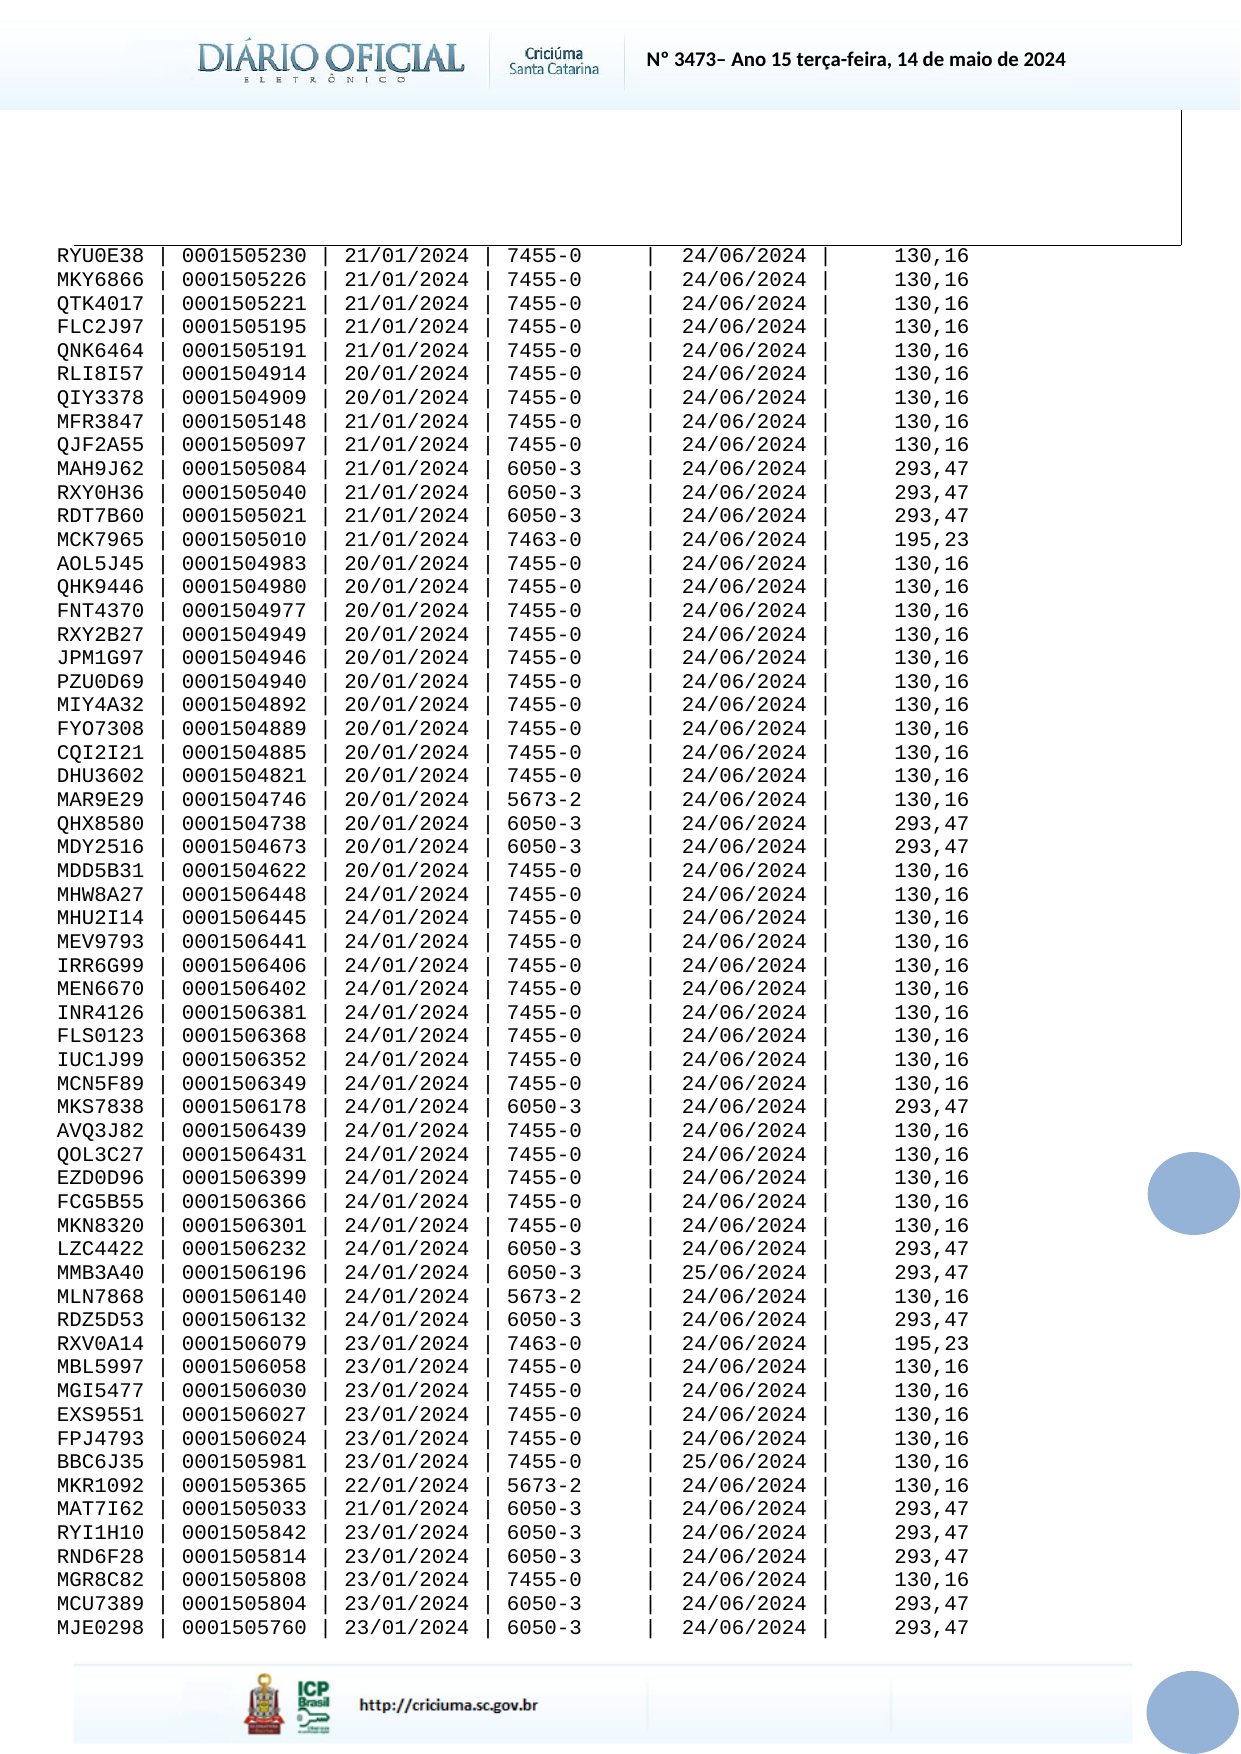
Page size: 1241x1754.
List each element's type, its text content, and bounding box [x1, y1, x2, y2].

text FPJ4793 | 0001506024 | 23/01/2024 | 7455-0 | 24/06/2024 | 130,16 [44, 1427, 1181, 1451]
text QHX8580 | 0001504738 | 20/01/2024 | 6050-3 | 24/06/2024 | 293,47 [44, 813, 1181, 836]
text RND6F28 | 0001505814 | 23/01/2024 | 6050-3 | 24/06/2024 | 293,47 [44, 1546, 1181, 1569]
text MCN5F89 | 0001506349 | 24/01/2024 | 7455-0 | 24/06/2024 | 130,16 [44, 1073, 1181, 1096]
text QTK4017 | 0001505221 | 21/01/2024 | 7455-0 | 24/06/2024 | 130,16 [44, 292, 1181, 316]
text MKN8320 | 0001506301 | 24/01/2024 | 7455-0 | 24/06/2024 | 130,16 [44, 1215, 1181, 1238]
text IUC1J99 | 0001506352 | 24/01/2024 | 7455-0 | 24/06/2024 | 130,16 [44, 1049, 1181, 1073]
text MCK7965 | 0001505010 | 21/01/2024 | 7463-0 | 24/06/2024 | 195,23 [44, 529, 1181, 553]
text MHU2I14 | 0001506445 | 24/01/2024 | 7455-0 | 24/06/2024 | 130,16 [44, 907, 1181, 931]
text MBL5997 | 0001506058 | 23/01/2024 | 7455-0 | 24/06/2024 | 130,16 [44, 1357, 1181, 1380]
text MEV9793 | 0001506441 | 24/01/2024 | 7455-0 | 24/06/2024 | 130,16 [44, 931, 1181, 954]
text RXY2B27 | 0001504949 | 20/01/2024 | 7455-0 | 24/06/2024 | 130,16 [44, 623, 1181, 647]
text RXV0A14 | 0001506079 | 23/01/2024 | 7463-0 | 24/06/2024 | 195,23 [44, 1333, 1181, 1357]
text QOL3C27 | 0001506431 | 24/01/2024 | 7455-0 | 24/06/2024 | 130,16 [44, 1144, 1181, 1167]
text MIY4A32 | 0001504892 | 20/01/2024 | 7455-0 | 24/06/2024 | 130,16 [44, 694, 1181, 718]
text IRR6G99 | 0001506406 | 24/01/2024 | 7455-0 | 24/06/2024 | 130,16 [44, 954, 1181, 978]
text MKR1092 | 0001505365 | 22/01/2024 | 5673-2 | 24/06/2024 | 130,16 [44, 1475, 1181, 1498]
text FYO7308 | 0001504889 | 20/01/2024 | 7455-0 | 24/06/2024 | 130,16 [44, 718, 1181, 742]
text RDT7B60 | 0001505021 | 21/01/2024 | 6050-3 | 24/06/2024 | 293,47 [44, 505, 1181, 529]
text MDY2516 | 0001504673 | 20/01/2024 | 6050-3 | 24/06/2024 | 293,47 [44, 836, 1181, 860]
text CQI2I21 | 0001504885 | 20/01/2024 | 7455-0 | 24/06/2024 | 130,16 [44, 742, 1181, 765]
text MJE0298 | 0001505760 | 23/01/2024 | 6050-3 | 24/06/2024 | 293,47 [44, 1617, 1181, 1640]
text RYU0E38 | 0001505230 | 21/01/2024 | 7455-0 | 24/06/2024 | 130,16 [44, 245, 1181, 269]
text AOL5J45 | 0001504983 | 20/01/2024 | 7455-0 | 24/06/2024 | 130,16 [44, 553, 1181, 576]
text MCU7389 | 0001505804 | 23/01/2024 | 6050-3 | 24/06/2024 | 293,47 [44, 1593, 1181, 1617]
text MAH9J62 | 0001505084 | 21/01/2024 | 6050-3 | 24/06/2024 | 293,47 [44, 458, 1181, 482]
text MGI5477 | 0001506030 | 23/01/2024 | 7455-0 | 24/06/2024 | 130,16 [44, 1380, 1181, 1404]
text DHU3602 | 0001504821 | 20/01/2024 | 7455-0 | 24/06/2024 | 130,16 [44, 765, 1181, 789]
text MLN7868 | 0001506140 | 24/01/2024 | 5673-2 | 24/06/2024 | 130,16 [44, 1286, 1181, 1309]
text FLS0123 | 0001506368 | 24/01/2024 | 7455-0 | 24/06/2024 | 130,16 [44, 1026, 1181, 1049]
text INR4126 | 0001506381 | 24/01/2024 | 7455-0 | 24/06/2024 | 130,16 [44, 1002, 1181, 1026]
text RLI8I57 | 0001504914 | 20/01/2024 | 7455-0 | 24/06/2024 | 130,16 [44, 363, 1181, 387]
text JPM1G97 | 0001504946 | 20/01/2024 | 7455-0 | 24/06/2024 | 130,16 [44, 647, 1181, 671]
text QNK6464 | 0001505191 | 21/01/2024 | 7455-0 | 24/06/2024 | 130,16 [44, 340, 1181, 363]
text MHW8A27 | 0001506448 | 24/01/2024 | 7455-0 | 24/06/2024 | 130,16 [44, 884, 1181, 907]
text MAR9E29 | 0001504746 | 20/01/2024 | 5673-2 | 24/06/2024 | 130,16 [44, 789, 1181, 813]
text MMB3A40 | 0001506196 | 24/01/2024 | 6050-3 | 25/06/2024 | 293,47 [44, 1262, 1181, 1286]
text LZC4422 | 0001506232 | 24/01/2024 | 6050-3 | 24/06/2024 | 293,47 [44, 1238, 1181, 1262]
text QJF2A55 | 0001505097 | 21/01/2024 | 7455-0 | 24/06/2024 | 130,16 [44, 434, 1181, 458]
text FNT4370 | 0001504977 | 20/01/2024 | 7455-0 | 24/06/2024 | 130,16 [44, 600, 1181, 623]
text MAT7I62 | 0001505033 | 21/01/2024 | 6050-3 | 24/06/2024 | 293,47 [44, 1498, 1181, 1522]
text BBC6J35 | 0001505981 | 23/01/2024 | 7455-0 | 25/06/2024 | 130,16 [44, 1451, 1181, 1475]
text FLC2J97 | 0001505195 | 21/01/2024 | 7455-0 | 24/06/2024 | 130,16 [44, 316, 1181, 340]
text MGR8C82 | 0001505808 | 23/01/2024 | 7455-0 | 24/06/2024 | 130,16 [44, 1569, 1181, 1593]
text FCG5B55 | 0001506366 | 24/01/2024 | 7455-0 | 24/06/2024 | 130,16 [44, 1191, 1153, 1215]
text EXS9551 | 0001506027 | 23/01/2024 | 7455-0 | 24/06/2024 | 130,16 [44, 1404, 1181, 1427]
text RDZ5D53 | 0001506132 | 24/01/2024 | 6050-3 | 24/06/2024 | 293,47 [44, 1309, 1181, 1333]
text MEN6670 | 0001506402 | 24/01/2024 | 7455-0 | 24/06/2024 | 130,16 [44, 978, 1181, 1002]
text AVQ3J82 | 0001506439 | 24/01/2024 | 7455-0 | 24/06/2024 | 130,16 [44, 1120, 1181, 1144]
text PZU0D69 | 0001504940 | 20/01/2024 | 7455-0 | 24/06/2024 | 130,16 [44, 671, 1181, 694]
text MFR3847 | 0001505148 | 21/01/2024 | 7455-0 | 24/06/2024 | 130,16 [44, 411, 1181, 434]
text MKS7838 | 0001506178 | 24/01/2024 | 6050-3 | 24/06/2024 | 293,47 [44, 1096, 1181, 1120]
text RYI1H10 | 0001505842 | 23/01/2024 | 6050-3 | 24/06/2024 | 293,47 [44, 1522, 1181, 1546]
text RXY0H36 | 0001505040 | 21/01/2024 | 6050-3 | 24/06/2024 | 293,47 [44, 482, 1181, 505]
text QIY3378 | 0001504909 | 20/01/2024 | 7455-0 | 24/06/2024 | 130,16 [44, 387, 1181, 411]
text QHK9446 | 0001504980 | 20/01/2024 | 7455-0 | 24/06/2024 | 130,16 [44, 576, 1181, 600]
text EZD0D96 | 0001506399 | 24/01/2024 | 7455-0 | 24/06/2024 | 130,16 [44, 1167, 1157, 1191]
text MKY6866 | 0001505226 | 21/01/2024 | 7455-0 | 24/06/2024 | 130,16 [44, 269, 1181, 292]
text MDD5B31 | 0001504622 | 20/01/2024 | 7455-0 | 24/06/2024 | 130,16 [44, 860, 1181, 884]
